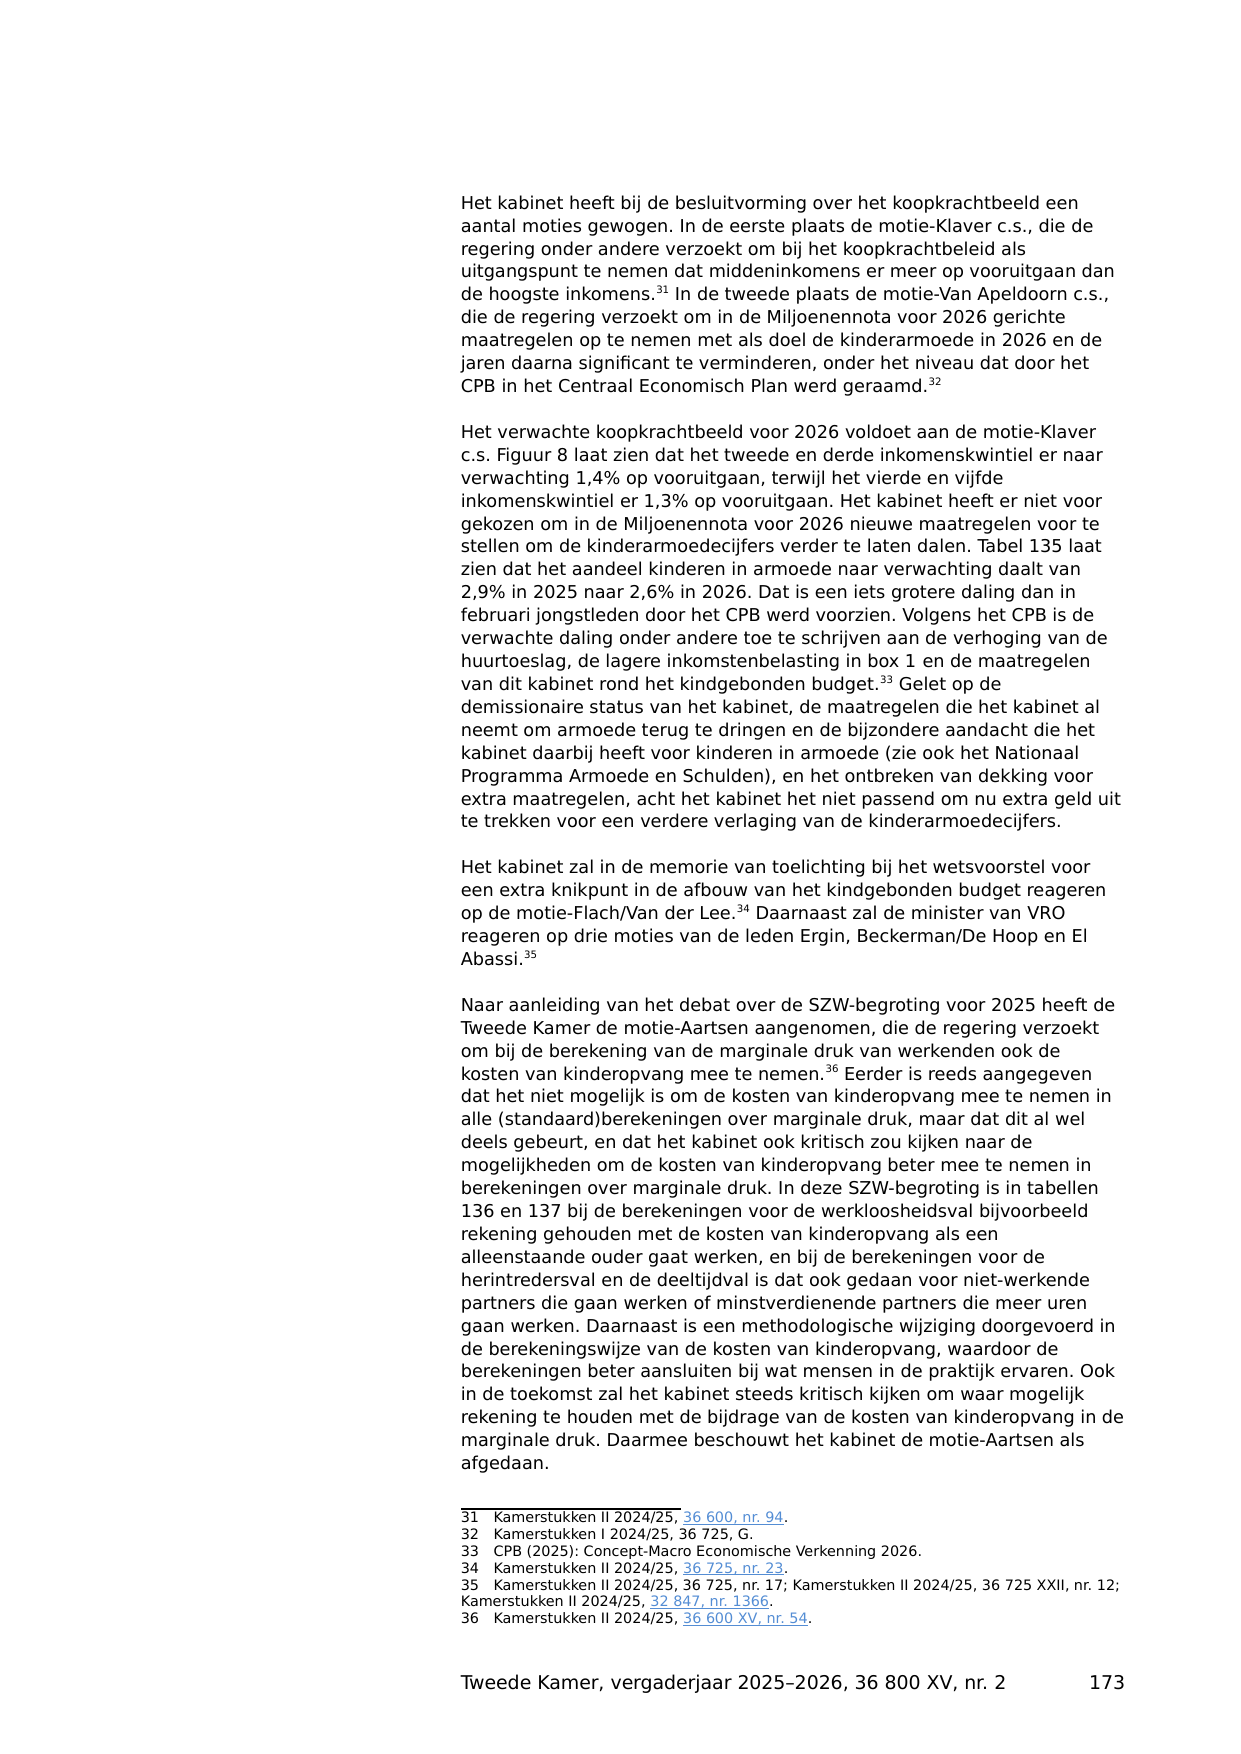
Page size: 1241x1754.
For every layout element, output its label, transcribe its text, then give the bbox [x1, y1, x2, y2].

text Het kabinet zal in de memorie van toelichting bij het wetsvoorstel voor een extra knikpunt in de afbouw van het kindgebonden budget reageren op de motie-Flach/Van der Lee. Daarnaast zal de minister van VRO reageren op drie moties van de leden Ergin, Beckerman/De Hoop en El Abassi. [461, 855, 1125, 970]
text __Kamerstukken I 2024/25, 36 725, G. [461, 1526, 1125, 1543]
text Het kabinet heeft bij de besluitvorming over het koopkrachtbeeld een aantal moties gewogen. In de eerste plaats de motie-Klaver c.s., die de regering onder andere verzoekt om bij het koopkrachtbeleid als uitgangspunt te nemen dat middeninkomens er meer op vooruitgaan dan de hoogste inkomens. In de tweede plaats de motie-Van Apeldoorn c.s., die de regering verzoekt om in de Miljoenennota voor 2026 gerichte maatregelen op te nemen met als doel de kinderarmoede in 2026 en de jaren daarna significant te verminderen, onder het niveau dat door het CPB in het Centraal Economisch Plan werd geraamd. [461, 191, 1125, 397]
text __CPB (2025): Concept-Macro Economische Verkenning 2026. [461, 1543, 1125, 1560]
text Het verwachte koopkrachtbeeld voor 2026 voldoet aan de motie-Klaver c.s. Figuur 8 laat zien dat het tweede en derde inkomenskwintiel er naar verwachting 1,4% op vooruitgaan, terwijl het vierde en vijfde inkomenskwintiel er 1,3% op vooruitgaan. Het kabinet heeft er niet voor gekozen om in de Miljoenennota voor 2026 nieuwe maatregelen voor te stellen om de kinderarmoedecijfers verder te laten dalen. Tabel 135 laat zien dat het aandeel kinderen in armoede naar verwachting daalt van 2,9% in 2025 naar 2,6% in 2026. Dat is een iets grotere daling dan in februari jongstleden door het CPB werd voorzien. Volgens het CPB is de verwachte daling onder andere toe te schrijven aan de verhoging van de huurtoeslag, de lagere inkomstenbelasting in box 1 en de maatregelen van dit kabinet rond het kindgebonden budget. Gelet op de demissionaire status van het kabinet, de maatregelen die het kabinet al neemt om armoede terug te dringen en de bijzondere aandacht die het kabinet daarbij heeft voor kinderen in armoede (zie ook het Nationaal Programma Armoede en Schulden), en het ontbreken van dekking voor extra maatregelen, acht het kabinet het niet passend om nu extra geld uit te trekken voor een verdere verlaging van de kinderarmoedecijfers. [461, 420, 1125, 832]
text __Kamerstukken II 2024/25, 36 600 XV, nr. 54. [461, 1610, 1125, 1627]
text __Kamerstukken II 2024/25, 36 725, nr. 23. [461, 1560, 1125, 1577]
text __Kamerstukken II 2024/25, 36 725, nr. 17; Kamerstukken II 2024/25, 36 725 XXII, nr. 12; Kamerstukken II 2024/25, 32 847, nr. 1366. [461, 1577, 1125, 1610]
text Naar aanleiding van het debat over de SZW-begroting voor 2025 heeft de Tweede Kamer de motie-Aartsen aangenomen, die de regering verzoekt om bij de berekening van de marginale druk van werkenden ook de kosten van kinderopvang mee te nemen. Eerder is reeds aangegeven dat het niet mogelijk is om de kosten van kinderopvang mee te nemen in alle (standaard)berekeningen over marginale druk, maar dat dit al wel deels gebeurt, en dat het kabinet ook kritisch zou kijken naar de mogelijkheden om de kosten van kinderopvang beter mee te nemen in berekeningen over marginale druk. In deze SZW-begroting is in tabellen 136 en 137 bij de berekeningen voor de werkloosheidsval bijvoorbeeld rekening gehouden met de kosten van kinderopvang als een alleenstaande ouder gaat werken, en bij de berekeningen voor de herintredersval en de deeltijdval is dat ook gedaan voor niet-werkende partners die gaan werken of minstverdienende partners die meer uren gaan werken. Daarnaast is een methodologische wijziging doorgevoerd in de berekeningswijze van de kosten van kinderopvang, waardoor de berekeningen beter aansluiten bij wat mensen in de praktijk ervaren. Ook in de toekomst zal het kabinet steeds kritisch kijken om waar mogelijk rekening te houden met de bijdrage van de kosten van kinderopvang in de marginale druk. Daarmee beschouwt het kabinet de motie-Aartsen als afgedaan. [461, 993, 1125, 1474]
text __Kamerstukken II 2024/25, 36 600, nr. 94. [461, 1509, 1125, 1526]
